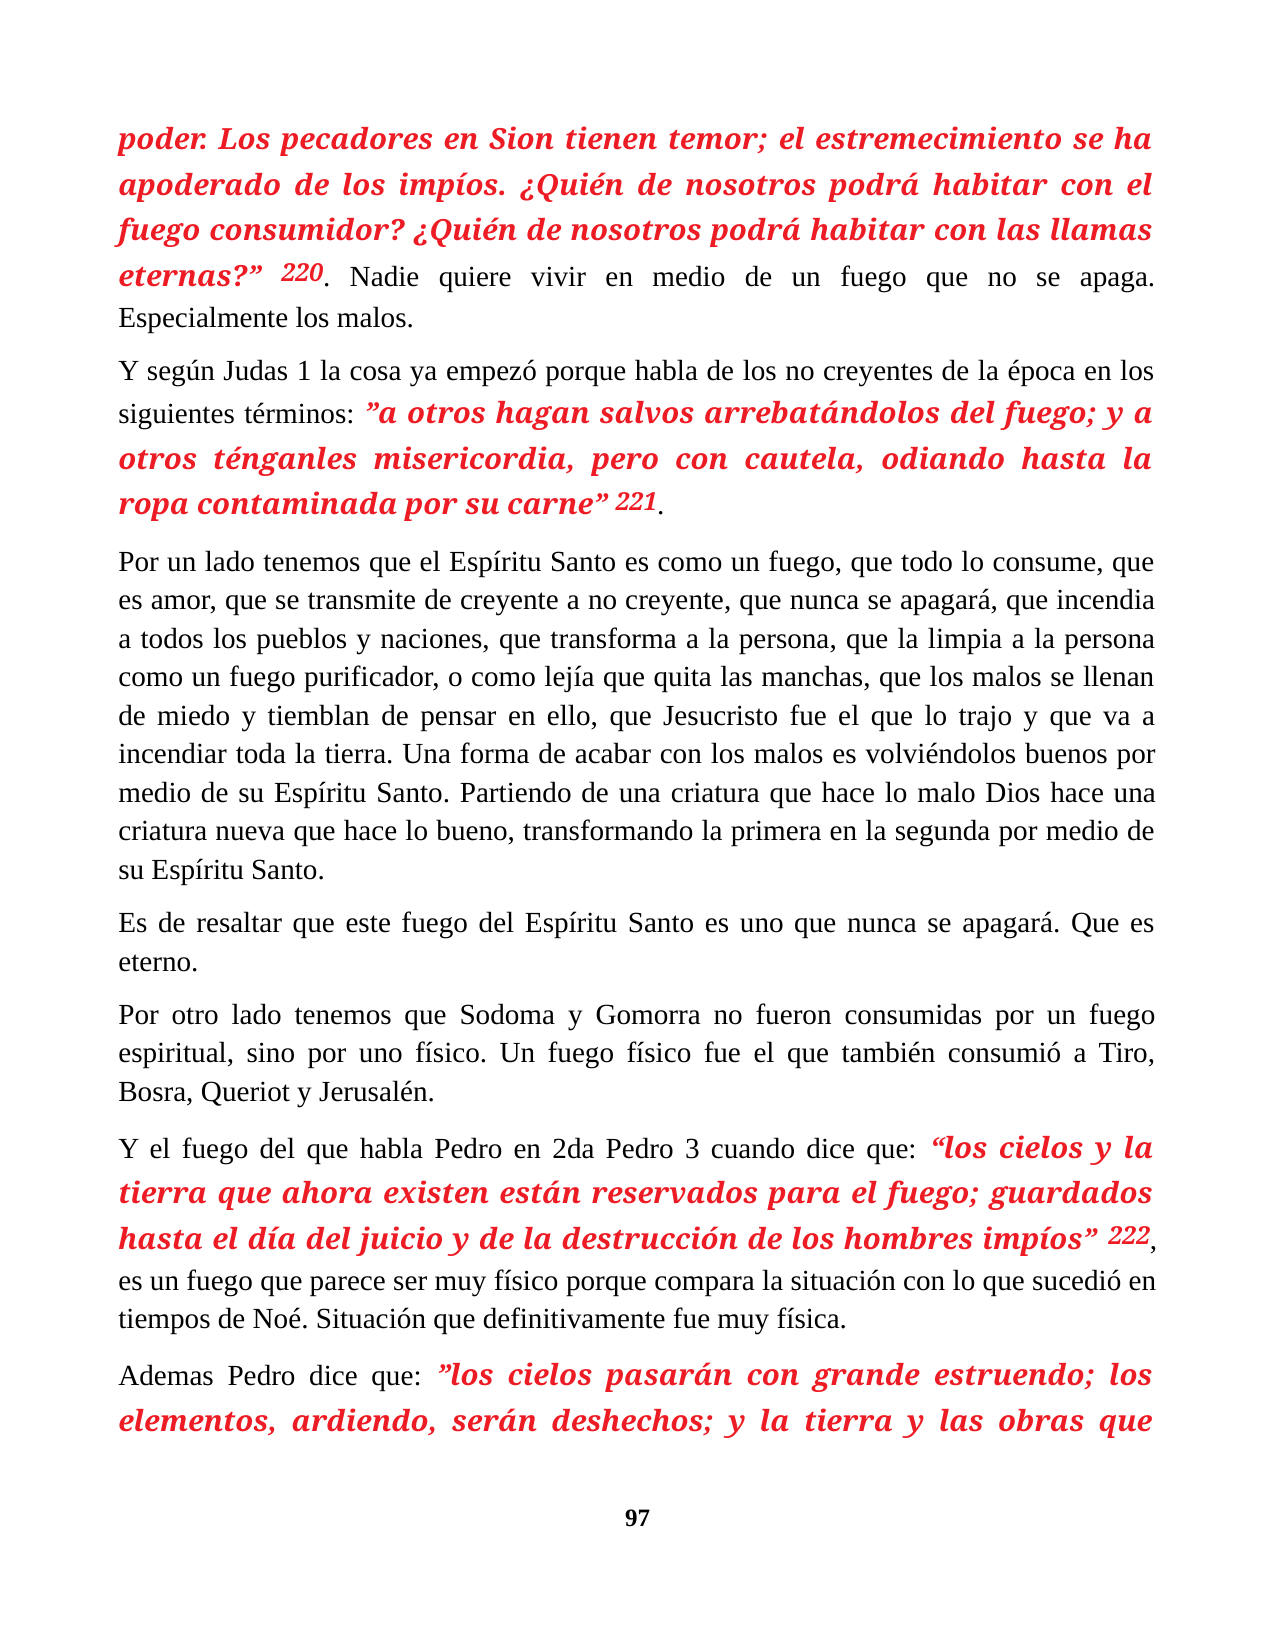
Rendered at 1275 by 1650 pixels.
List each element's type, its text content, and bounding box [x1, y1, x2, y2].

text Es de resaltar que este fuego del Espíritu Santo es uno que nunca se apagará. Que es eterno. [118, 905, 1157, 977]
text Ademas Pedro dice que: ”los cielos pasarán con grande estruendo; los elementos, ardiendo, serán deshechos; y la tierra y las obras que [118, 1355, 1157, 1440]
text Por otro lado tenemos que Sodoma y Gomorra no fueron consumidas por un fuego espiritual, sino por uno físico. Un fuego físico fue el que también consumió a Tiro, Bosra, Queriot y Jerusalén. [118, 997, 1157, 1107]
text Y según Judas 1 la cosa ya empezó porque habla de los no creyentes de la época en los siguientes términos: ”a otros hagan salvos arrebatándolos del fuego; y a otros ténganles misericordia, pero con cautela, odiando hasta la ropa contaminada por su carne” . [118, 353, 1157, 523]
text Por un lado tenemos que el Espíritu Santo es como un fuego, que todo lo consume, que es amor, que se transmite de creyente a no creyente, que nunca se apagará, que incendia a todos los pueblos y naciones, que transforma a la persona, que la limpia a la persona como un fuego purificador, o como lejía que quita las manchas, que los malos se llenan de miedo y tiemblan de pensar en ello, que Jesucristo fue el que lo trajo y que va a incendiar toda la tierra. Una forma de acabar con los malos es volviéndolos buenos por medio de su Espíritu Santo. Partiendo de una criatura que hace lo malo Dios hace una criatura nueva que hace lo bueno, transformando la primera en la segunda por medio de su Espíritu Santo. [118, 544, 1157, 886]
text poder. Los pecadores en Sion tienen temor; el estremecimiento se ha apoderado de los impíos. ¿Quién de nosotros podrá habitar con el fuego consumidor? ¿Quién de nosotros podrá habitar con las llamas eternas?” . Nadie quiere vivir en medio de un fuego que no se apaga. Especialmente los malos. [118, 118, 1157, 333]
text Y el fuego del que habla Pedro en 2da Pedro 3 cuando dice que: “los cielos y la tierra que ahora existen están reservados para el fuego; guardados hasta el día del juicio y de la destrucción de los hombres impíos” , es un fuego que parece ser muy físico porque compara la situación con lo que sucedió en tiempos de Noé. Situación que definitivamente fue muy física. [118, 1127, 1157, 1335]
